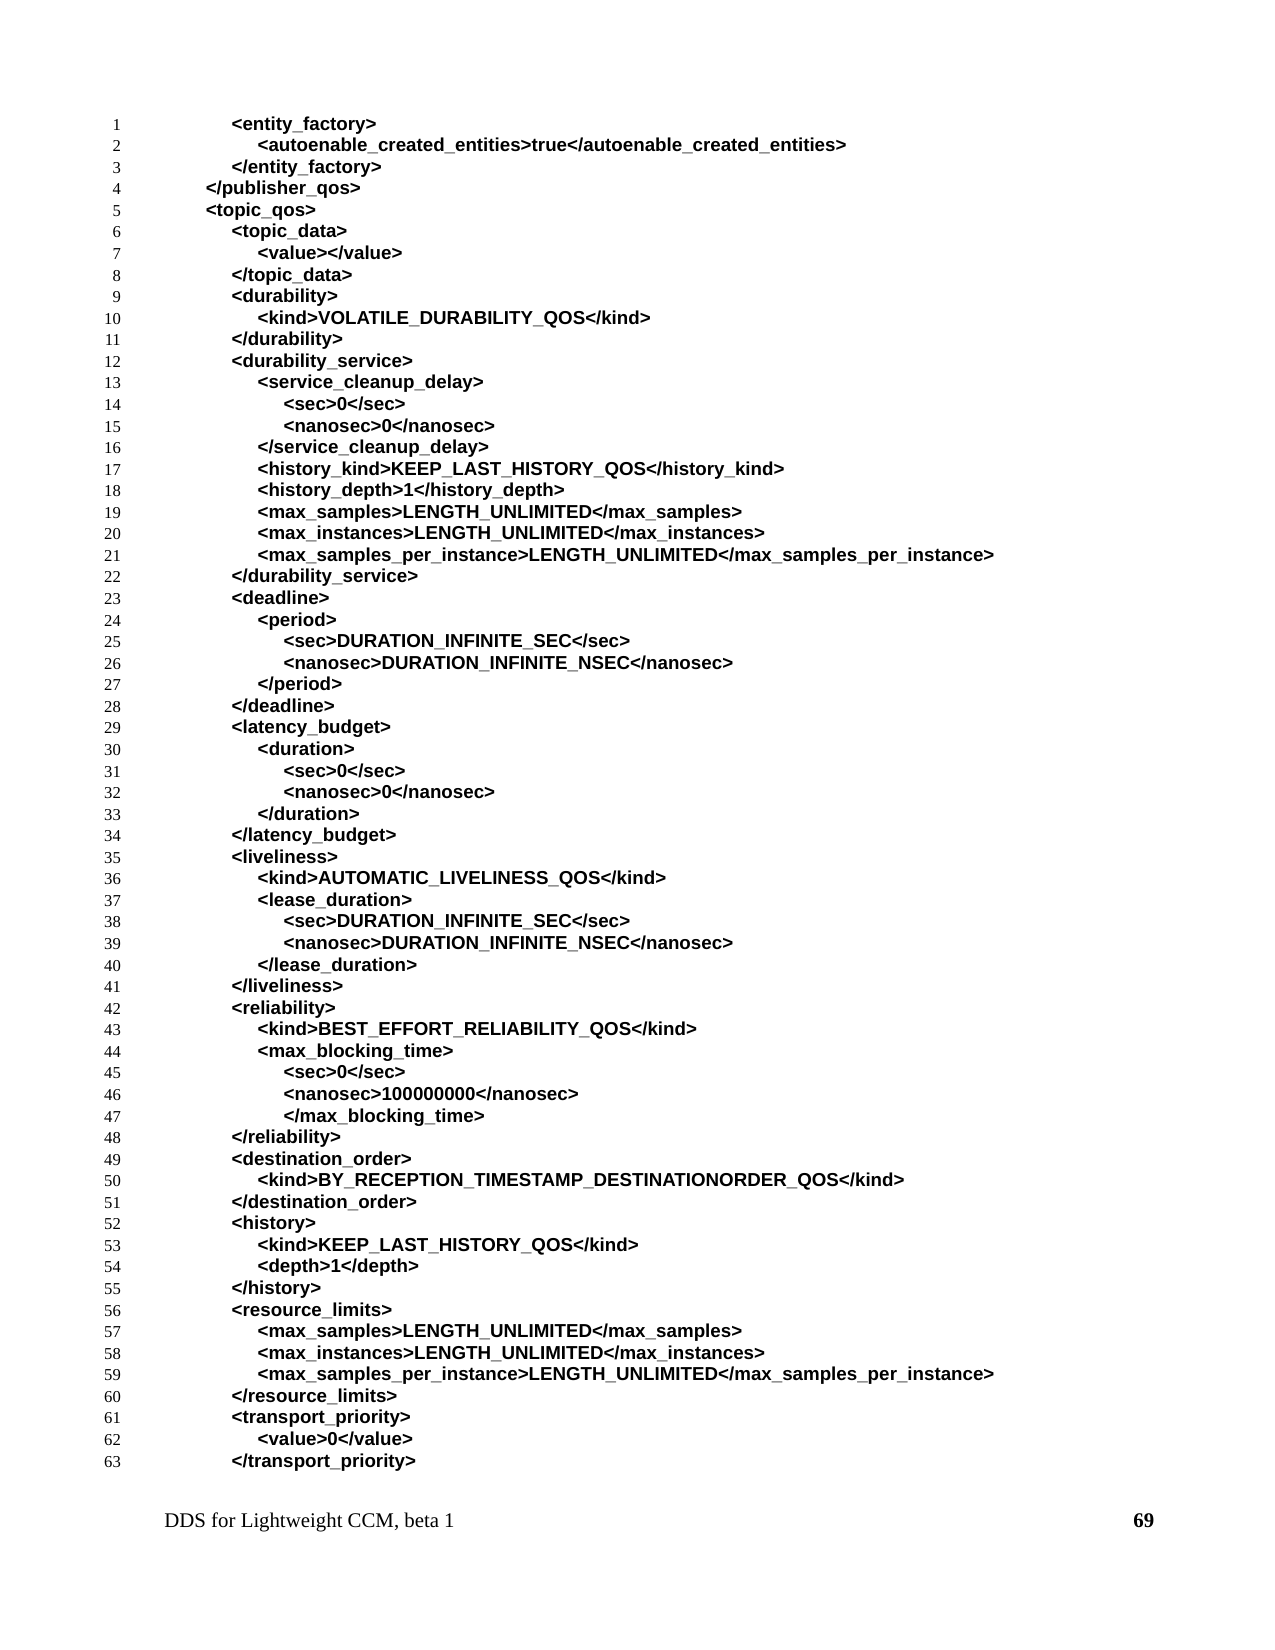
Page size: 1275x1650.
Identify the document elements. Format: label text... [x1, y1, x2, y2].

text <history> [179, 1212, 1200, 1234]
text <lease_duration> [179, 889, 1200, 910]
text <service_cleanup_delay> [179, 371, 1200, 393]
text </reliability> [179, 1126, 1200, 1147]
text <kind>VOLATILE_DURABILITY_QOS</kind> [179, 307, 1200, 328]
text <resource_limits> [179, 1298, 1200, 1320]
text <liveliness> [179, 846, 1200, 867]
text <max_instances>LENGTH_UNLIMITED</max_instances> [179, 1342, 1200, 1363]
text <nanosec>DURATION_INFINITE_NSEC</nanosec> [179, 652, 1200, 673]
text <durability> [179, 285, 1200, 307]
text </transport_priority> [179, 1449, 1200, 1471]
text <nanosec>100000000</nanosec> [179, 1083, 1200, 1104]
text <period> [179, 608, 1200, 630]
text <latency_budget> [179, 716, 1200, 738]
text <history_depth>1</history_depth> [179, 479, 1200, 501]
text <transport_priority> [179, 1406, 1200, 1428]
text </latency_budget> [179, 824, 1200, 846]
text </publisher_qos> [179, 177, 1200, 199]
text </durability_service> [179, 565, 1200, 587]
text <topic_data> [179, 220, 1200, 242]
text </service_cleanup_delay> [179, 436, 1200, 457]
text <nanosec>0</nanosec> [179, 781, 1200, 802]
text <deadline> [179, 587, 1200, 608]
text <sec>DURATION_INFINITE_SEC</sec> [179, 630, 1200, 652]
text <max_instances>LENGTH_UNLIMITED</max_instances> [179, 522, 1200, 544]
text </topic_data> [179, 263, 1200, 285]
text <kind>AUTOMATIC_LIVELINESS_QOS</kind> [179, 867, 1200, 889]
text <max_samples_per_instance>LENGTH_UNLIMITED</max_samples_per_instance> [179, 1363, 1200, 1385]
text </deadline> [179, 695, 1200, 716]
text <autoenable_created_entities>true</autoenable_created_entities> [179, 134, 1200, 156]
text <max_samples>LENGTH_UNLIMITED</max_samples> [179, 501, 1200, 522]
text <max_samples>LENGTH_UNLIMITED</max_samples> [179, 1320, 1200, 1342]
text <nanosec>0</nanosec> [179, 414, 1200, 436]
text <max_samples_per_instance>LENGTH_UNLIMITED</max_samples_per_instance> [179, 544, 1200, 565]
text </destination_order> [179, 1191, 1200, 1212]
text </period> [179, 673, 1200, 695]
text <kind>BEST_EFFORT_RELIABILITY_QOS</kind> [179, 1018, 1200, 1040]
text <value></value> [179, 242, 1200, 263]
text </history> [179, 1277, 1200, 1298]
text </duration> [179, 802, 1200, 824]
text <sec>0</sec> [179, 393, 1200, 414]
text <kind>BY_RECEPTION_TIMESTAMP_DESTINATIONORDER_QOS</kind> [179, 1169, 1200, 1191]
text </max_blocking_time> [179, 1104, 1200, 1126]
text <duration> [179, 738, 1200, 759]
text <entity_factory> [179, 112, 1200, 134]
text </lease_duration> [179, 953, 1200, 975]
text <topic_qos> [179, 199, 1200, 220]
text <depth>1</depth> [179, 1255, 1200, 1277]
text </durability> [179, 328, 1200, 350]
text <destination_order> [179, 1147, 1200, 1169]
text <sec>0</sec> [179, 759, 1200, 781]
text <nanosec>DURATION_INFINITE_NSEC</nanosec> [179, 932, 1200, 953]
text <max_blocking_time> [179, 1040, 1200, 1061]
text <history_kind>KEEP_LAST_HISTORY_QOS</history_kind> [179, 457, 1200, 479]
text <kind>KEEP_LAST_HISTORY_QOS</kind> [179, 1234, 1200, 1255]
text <reliability> [179, 997, 1200, 1018]
text </resource_limits> [179, 1385, 1200, 1406]
text <sec>0</sec> [179, 1061, 1200, 1083]
text <sec>DURATION_INFINITE_SEC</sec> [179, 910, 1200, 932]
text <value>0</value> [179, 1428, 1200, 1449]
text </entity_factory> [179, 156, 1200, 177]
text <durability_service> [179, 350, 1200, 371]
text </liveliness> [179, 975, 1200, 997]
